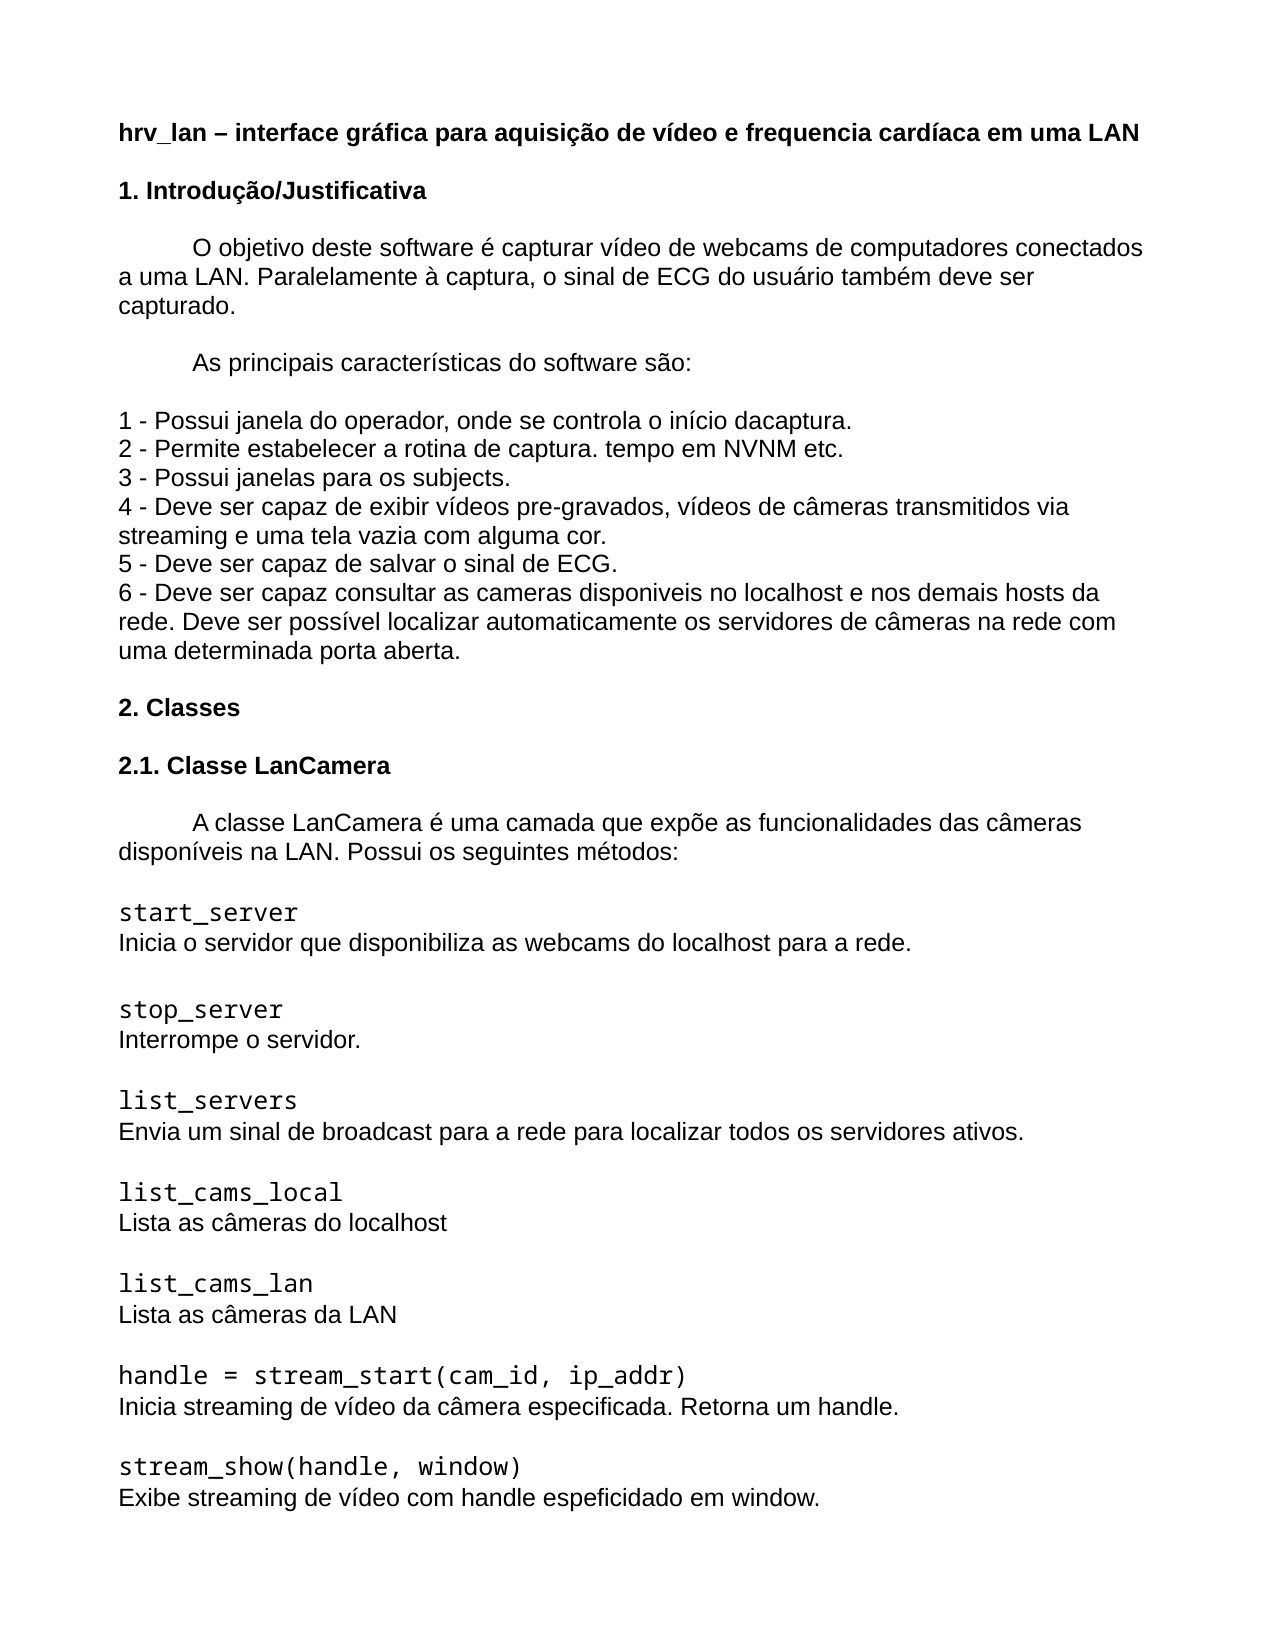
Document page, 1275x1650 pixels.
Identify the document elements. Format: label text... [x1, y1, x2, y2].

text As principais características do software são: [118, 348, 1157, 377]
text Envia um sinal de broadcast para a rede para localizar todos os servidores ativos. [118, 1117, 1157, 1146]
text 2 - Permite estabelecer a rotina de captura. tempo em NVNM etc. [118, 434, 1157, 463]
text 4 - Deve ser capaz de exibir vídeos pre-gravados, vídeos de câmeras transmitidos via streaming e uma tela vazia com alguma cor. [118, 492, 1157, 549]
text 1. Introdução/Justificativa [118, 176, 1157, 204]
text Inicia streaming de vídeo da câmera especificada. Retorna um handle. [118, 1392, 1157, 1420]
text list_cams_lan [118, 1266, 1157, 1300]
text Inicia o servidor que disponibiliza as webcams do localhost para a rede. [118, 928, 1157, 957]
text handle = stream_start(cam_id, ip_addr) [118, 1357, 1157, 1392]
text O objetivo deste software é capturar vídeo de webcams de computadores conectados a uma LAN. Paralelamente à captura, o sinal de ECG do usuário também deve ser capturado. [118, 233, 1157, 319]
text 1 - Possui janela do operador, onde se controla o início dacaptura. [118, 406, 1157, 434]
text start_server [118, 894, 1157, 928]
text stop_server [118, 991, 1157, 1025]
text A classe LanCamera é uma camada que expõe as funcionalidades das câmeras disponíveis na LAN. Possui os seguintes métodos: [118, 808, 1157, 866]
text 2. Classes [118, 693, 1157, 722]
text Lista as câmeras da LAN [118, 1300, 1157, 1329]
text list_servers [118, 1083, 1157, 1117]
text 5 - Deve ser capaz de salvar o sinal de ECG. [118, 549, 1157, 578]
text Lista as câmeras do localhost [118, 1208, 1157, 1237]
text list_cams_local [118, 1174, 1157, 1208]
text Exibe streaming de vídeo com handle espeficidado em window. [118, 1483, 1157, 1512]
text 6 - Deve ser capaz consultar as cameras disponiveis no localhost e nos demais hosts da rede. Deve ser possível localizar automaticamente os servidores de câmeras na rede com uma determinada porta aberta. [118, 578, 1157, 664]
text hrv_lan – interface gráfica para aquisição de vídeo e frequencia cardíaca em uma LAN [118, 118, 1157, 147]
text 3 - Possui janelas para os subjects. [118, 463, 1157, 492]
text 2.1. Classe LanCamera [118, 751, 1157, 779]
text Interrompe o servidor. [118, 1025, 1157, 1054]
text stream_show(handle, window) [118, 1449, 1157, 1483]
